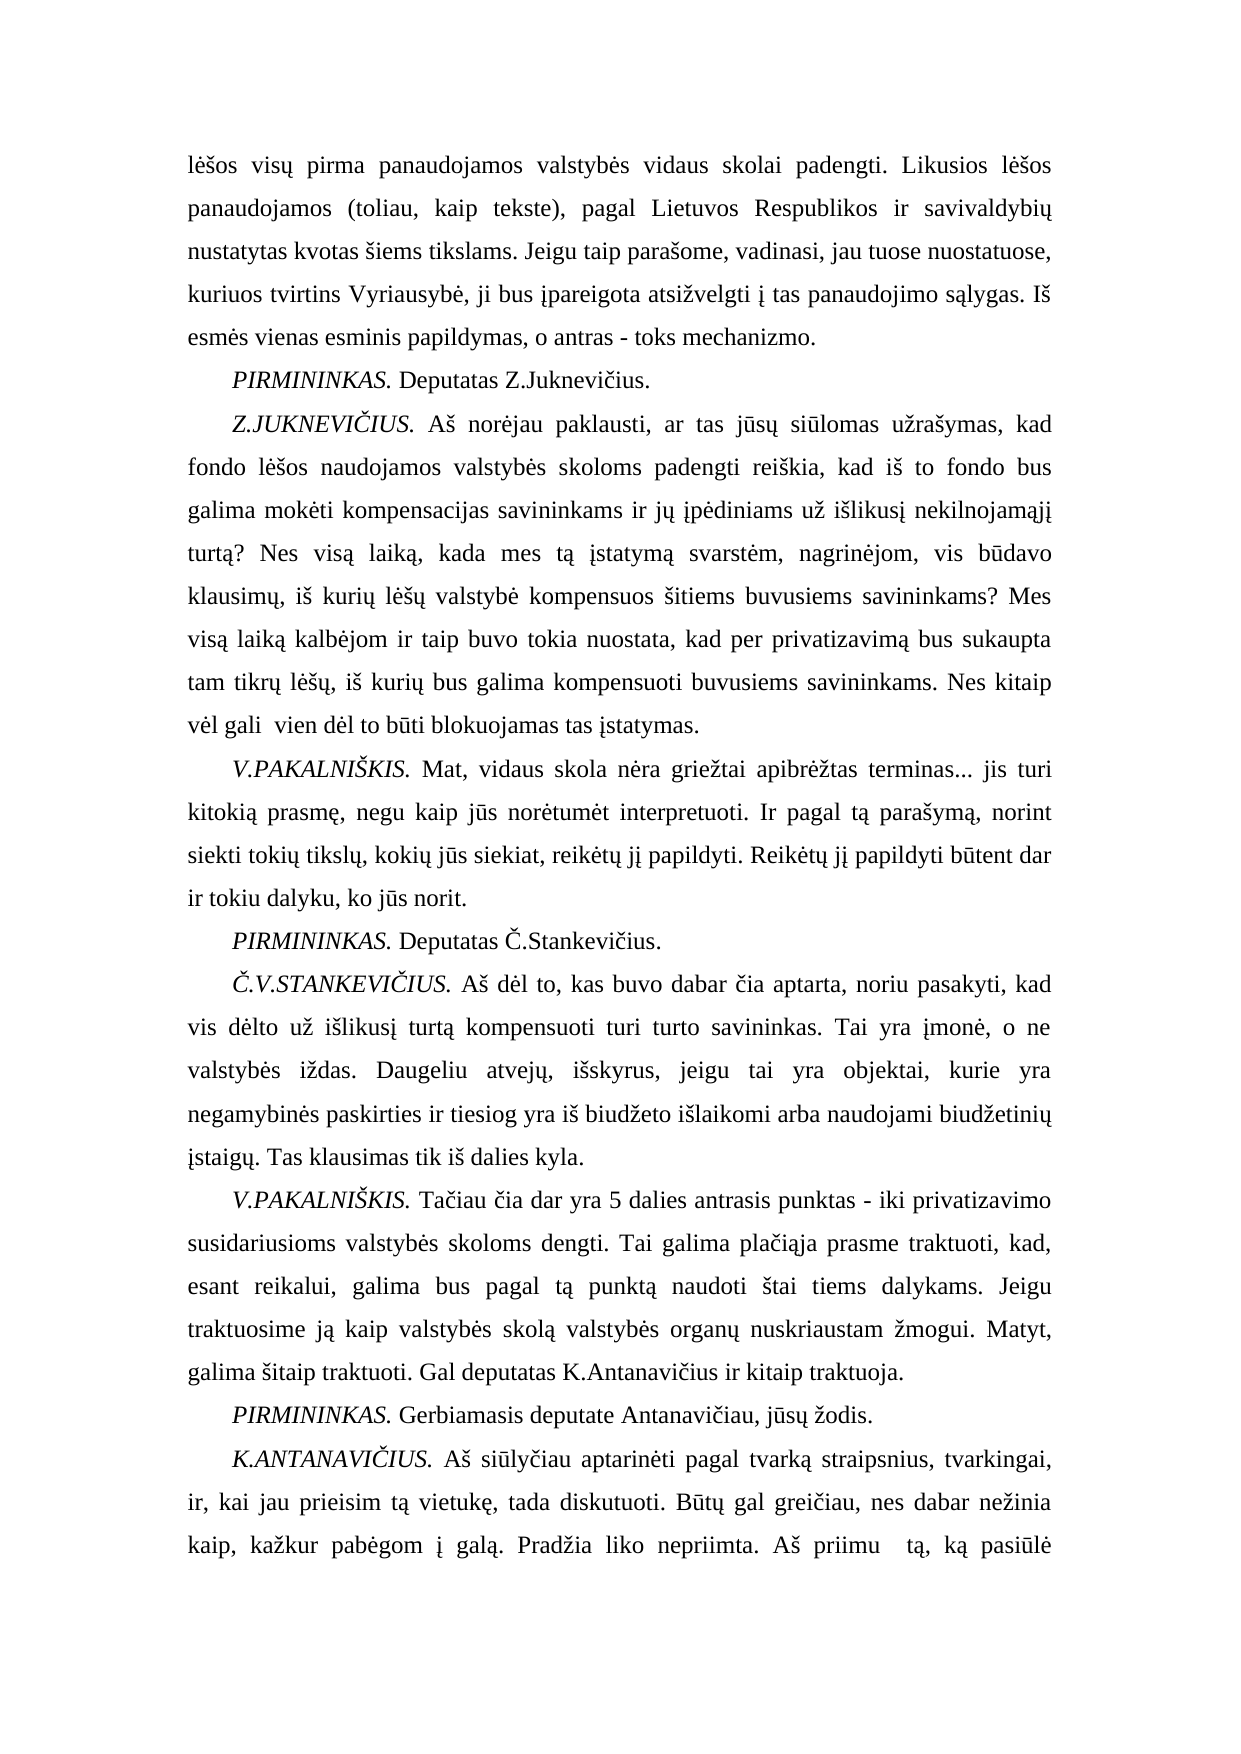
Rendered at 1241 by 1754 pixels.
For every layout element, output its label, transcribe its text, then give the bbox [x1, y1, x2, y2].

text lėšos visų pirma panaudojamos valstybės vidaus skolai padengti. Likusios lėšos panaudojamos (toliau, kaip tekste), pagal Lietuvos Respublikos ir savivaldybių nustatytas kvotas šiems tikslams. Jeigu taip parašome, vadinasi, jau tuose nuostatuose, kuriuos tvirtins Vyriausybė, ji bus įpareigota atsižvelgti į tas panaudojimo sąlygas. Iš esmės vienas esminis papildymas, o antras - toks mechanizmo. [187, 150, 1053, 351]
text PIRMININKAS. Deputatas Č.Stankevičius. [187, 926, 1053, 955]
text V.PAKALNIŠKIS. Mat, vidaus skola nėra griežtai apibrėžtas terminas... jis turi kitokią prasmę, negu kaip jūs norėtumėt interpretuoti. Ir pagal tą parašymą, norint siekti tokių tikslų, kokių jūs siekiat, reikėtų jį papildyti. Reikėtų jį papildyti būtent dar ir tokiu dalyku, ko jūs norit. [187, 754, 1053, 912]
text PIRMININKAS. Deputatas Z.Juknevičius. [187, 366, 1053, 394]
text Č.V.STANKEVIČIUS. Aš dėl to, kas buvo dabar čia aptarta, noriu pasakyti, kad vis dėlto už išlikusį turtą kompensuoti turi turto savininkas. Tai yra įmonė, o ne valstybės iždas. Daugeliu atvejų, išskyrus, jeigu tai yra objektai, kurie yra negamybinės paskirties ir tiesiog yra iš biudžeto išlaikomi arba naudojami biudžetinių įstaigų. Tas klausimas tik iš dalies kyla. [187, 969, 1053, 1171]
text PIRMININKAS. Gerbiamasis deputate Antanavičiau, jūsų žodis. [187, 1401, 1053, 1429]
text K.ANTANAVIČIUS. Aš siūlyčiau aptarinėti pagal tvarką straipsnius, tvarkingai, ir, kai jau prieisim tą vietukę, tada diskutuoti. Būtų gal greičiau, nes dabar nežinia kaip, kažkur pabėgom į galą. Pradžia liko nepriimta. Aš priimu tą, ką pasiūlė [187, 1444, 1053, 1559]
text V.PAKALNIŠKIS. Tačiau čia dar yra 5 dalies antrasis punktas - iki privatizavimo susidariusioms valstybės skoloms dengti. Tai galima plačiąja prasme traktuoti, kad, esant reikalui, galima bus pagal tą punktą naudoti štai tiems dalykams. Jeigu traktuosime ją kaip valstybės skolą valstybės organų nuskriaustam žmogui. Matyt, galima šitaip traktuoti. Gal deputatas K.Antanavičius ir kitaip traktuoja. [187, 1185, 1053, 1386]
text Z.JUKNEVIČIUS. Aš norėjau paklausti, ar tas jūsų siūlomas užrašymas, kad fondo lėšos naudojamos valstybės skoloms padengti reiškia, kad iš to fondo bus galima mokėti kompensacijas savininkams ir jų įpėdiniams už išlikusį nekilnojamąjį turtą? Nes visą laiką, kada mes tą įstatymą svarstėm, nagrinėjom, vis būdavo klausimų, iš kurių lėšų valstybė kompensuos šitiems buvusiems savininkams? Mes visą laiką kalbėjom ir taip buvo tokia nuostata, kad per privatizavimą bus sukaupta tam tikrų lėšų, iš kurių bus galima kompensuoti buvusiems savininkams. Nes kitaip vėl gali vien dėl to būti blokuojamas tas įstatymas. [187, 409, 1053, 739]
